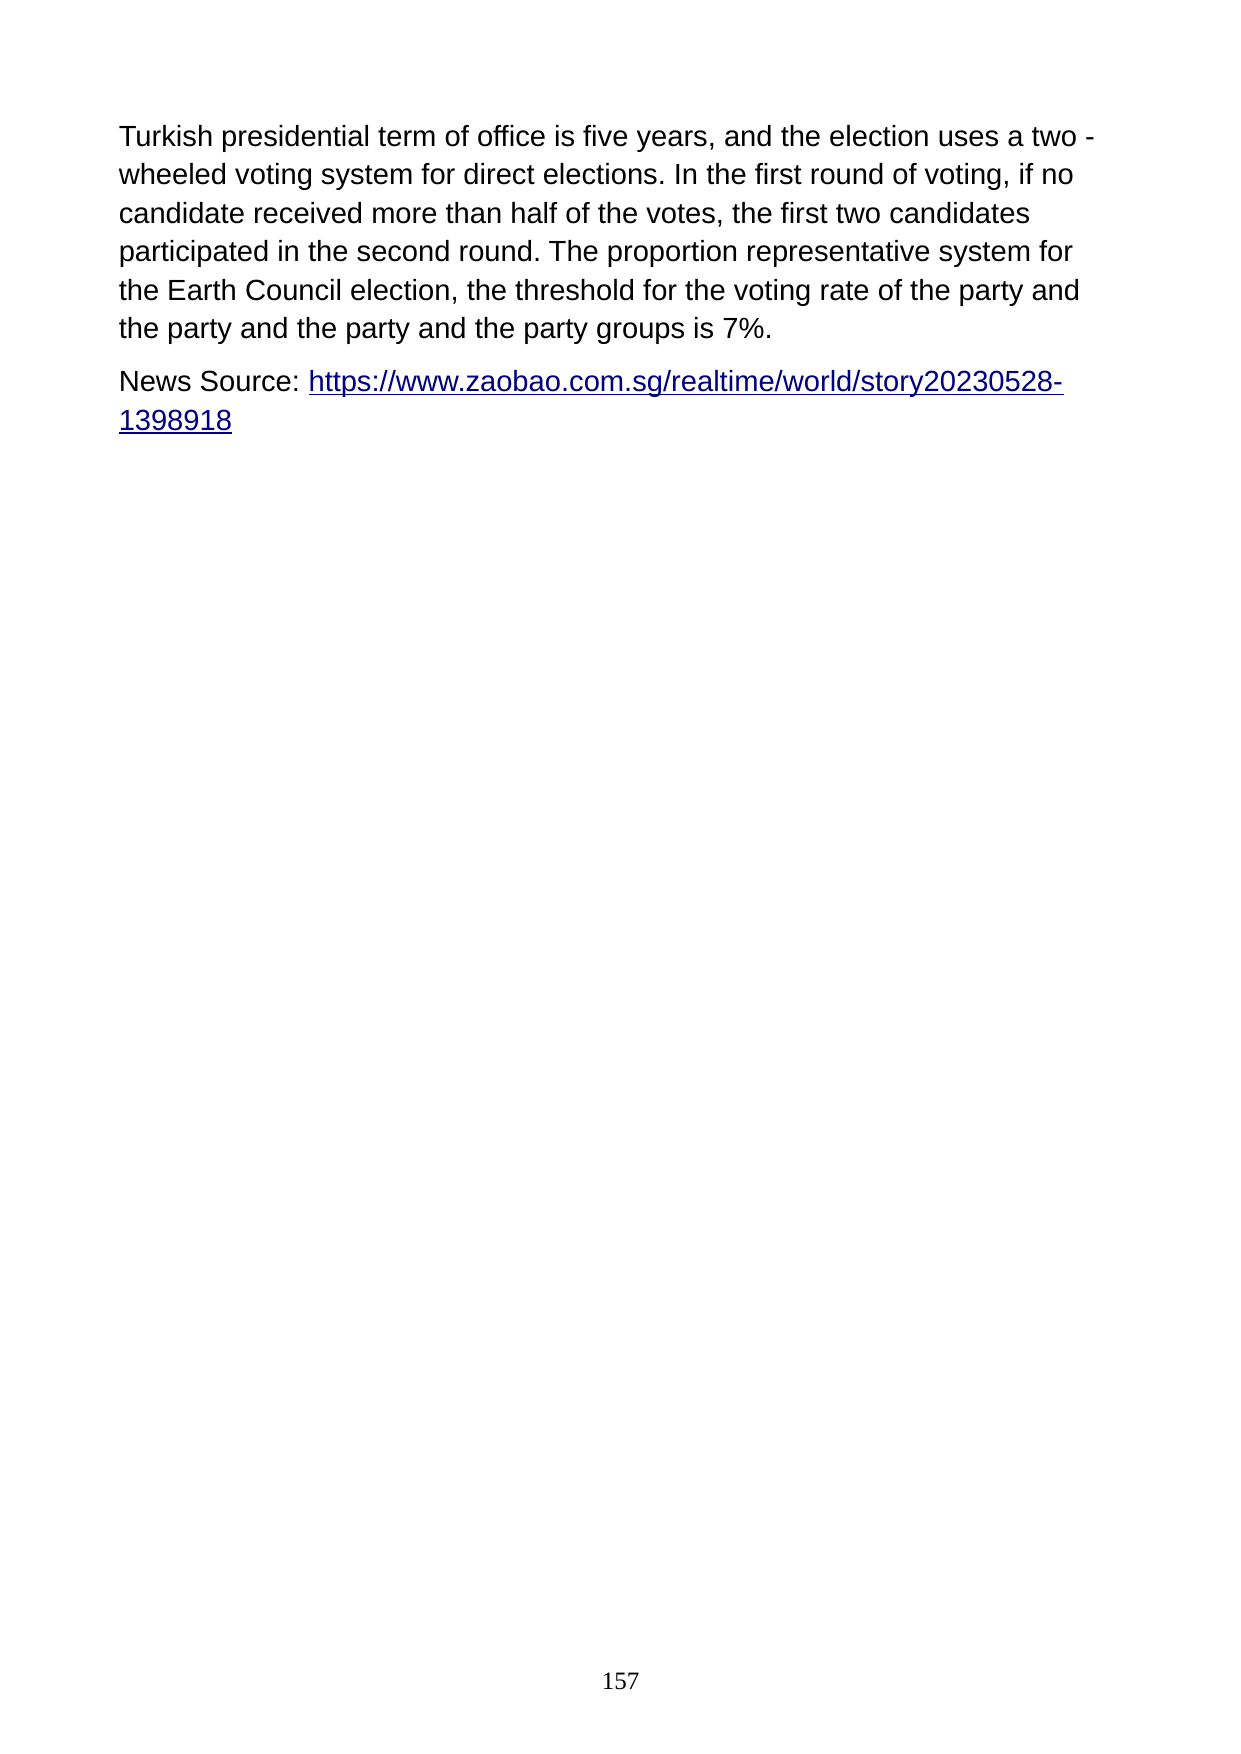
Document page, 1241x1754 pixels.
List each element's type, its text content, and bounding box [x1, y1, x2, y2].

text News Source: https://www.zaobao.com.sg/realtime/world/story20230528-1398918 [118, 364, 1122, 436]
text Turkish presidential term of office is five years, and the election uses a two -wheeled voting system for direct elections. In the first round of voting, if no candidate received more than half of the votes, the first two candidates participated in the second round. The proportion representative system for the Earth Council election, the threshold for the voting rate of the party and the party and the party and the party groups is 7%. [118, 118, 1122, 345]
